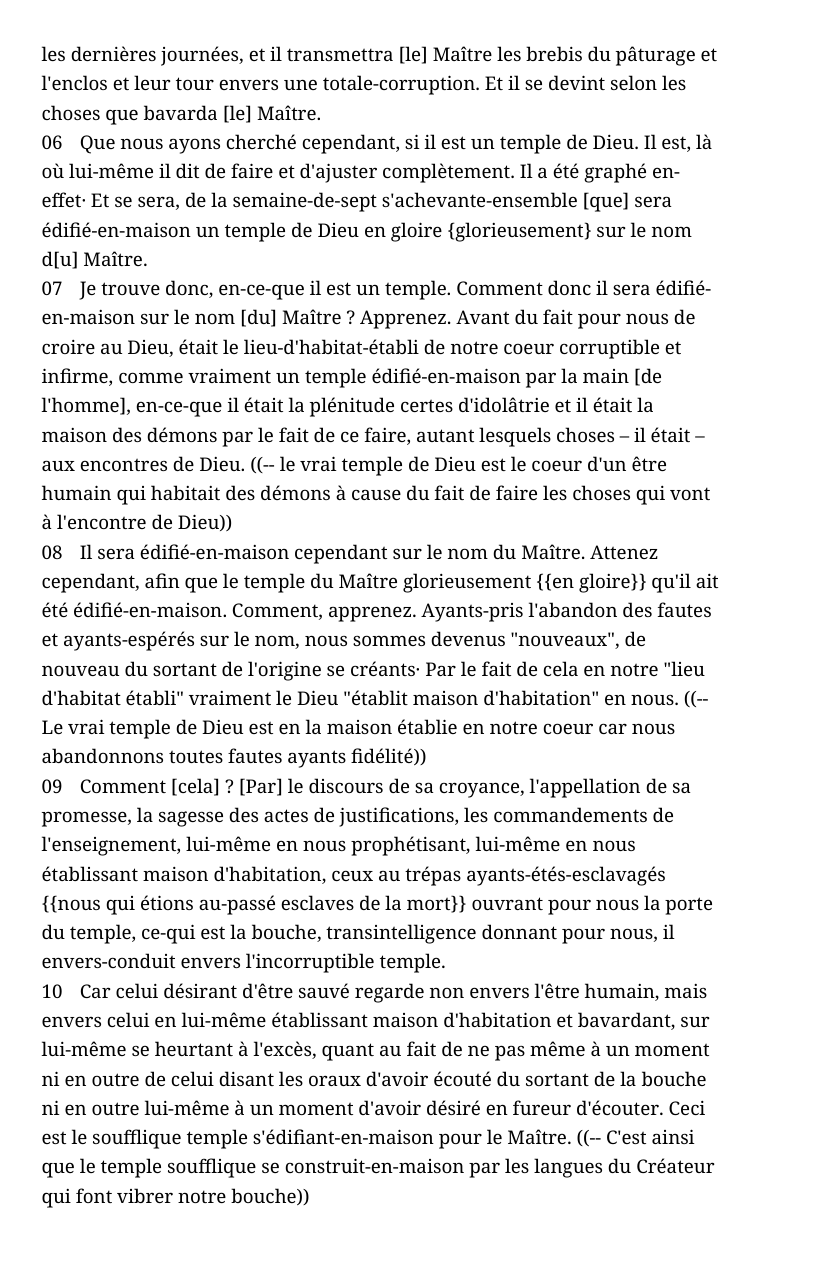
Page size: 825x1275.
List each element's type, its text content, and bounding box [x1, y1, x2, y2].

text les dernières journées, et il transmettra [le] Maître les brebis du pâturage et l'enclos et leur tour envers une totale-corruption. Et il se devint selon les choses que bavarda [le] Maître. 06 Que nous ayons cherché cependant, si il est un temple de Dieu. Il est, là où lui-même il dit de faire et d'ajuster complètement. Il a été graphé en-effet· Et se sera, de la semaine-de-sept s'achevante-ensemble [que] sera édifié-en-maison un temple de Dieu en gloire {glorieusement} sur le nom d[u] Maître. 07 Je trouve donc, en-ce-que il est un temple. Comment donc il sera édifié-en-maison sur le nom [du] Maître ? Apprenez. Avant du fait pour nous de croire au Dieu, était le lieu-d'habitat-établi de notre coeur corruptible et infirme, comme vraiment un temple édifié-en-maison par la main [de l'homme], en-ce-que il était la plénitude certes d'idolâtrie et il était la maison des démons par le fait de ce faire, autant lesquels choses – il était – aux encontres de Dieu. ((-- le vrai temple de Dieu est le coeur d'un être humain qui habitait des démons à cause du fait de faire les choses qui vont à l'encontre de Dieu)) 08 Il sera édifié-en-maison cependant sur le nom du Maître. Attenez cependant, afin que le temple du Maître glorieusement {{en gloire}} qu'il ait été édifié-en-maison. Comment, apprenez. Ayants-pris l'abandon des fautes et ayants-espérés sur le nom, nous sommes devenus "nouveaux", de nouveau du sortant de l'origine se créants· Par le fait de cela en notre "lieu d'habitat établi" vraiment le Dieu "établit maison d'habitation" en nous. ((-- Le vrai temple de Dieu est en la maison établie en notre coeur car nous abandonnons toutes fautes ayants fidélité)) 09 Comment [cela] ? [Par] le discours de sa croyance, l'appellation de sa promesse, la sagesse des actes de justifications, les commandements de l'enseignement, lui-même en nous prophétisant, lui-même en nous établissant maison d'habitation, ceux au trépas ayants-étés-esclavagés {{nous qui étions au-passé esclaves de la mort}} ouvrant pour nous la porte du temple, ce-qui est la bouche, transintelligence donnant pour nous, il envers-conduit envers l'incorruptible temple. 10 Car celui désirant d'être sauvé regarde non envers l'être humain, mais envers celui en lui-même établissant maison d'habitation et bavardant, sur lui-même se heurtant à l'excès, quant au fait de ne pas même à un moment ni en outre de celui disant les oraux d'avoir écouté du sortant de la bouche ni en outre lui-même à un moment d'avoir désiré en fureur d'écouter. Ceci est le soufflique temple s'édifiant-en-maison pour le Maître. ((-- C'est ainsi que le temple soufflique se construit-en-maison par les langues du Créateur qui font vibrer notre bouche)) [41, 41, 724, 1208]
